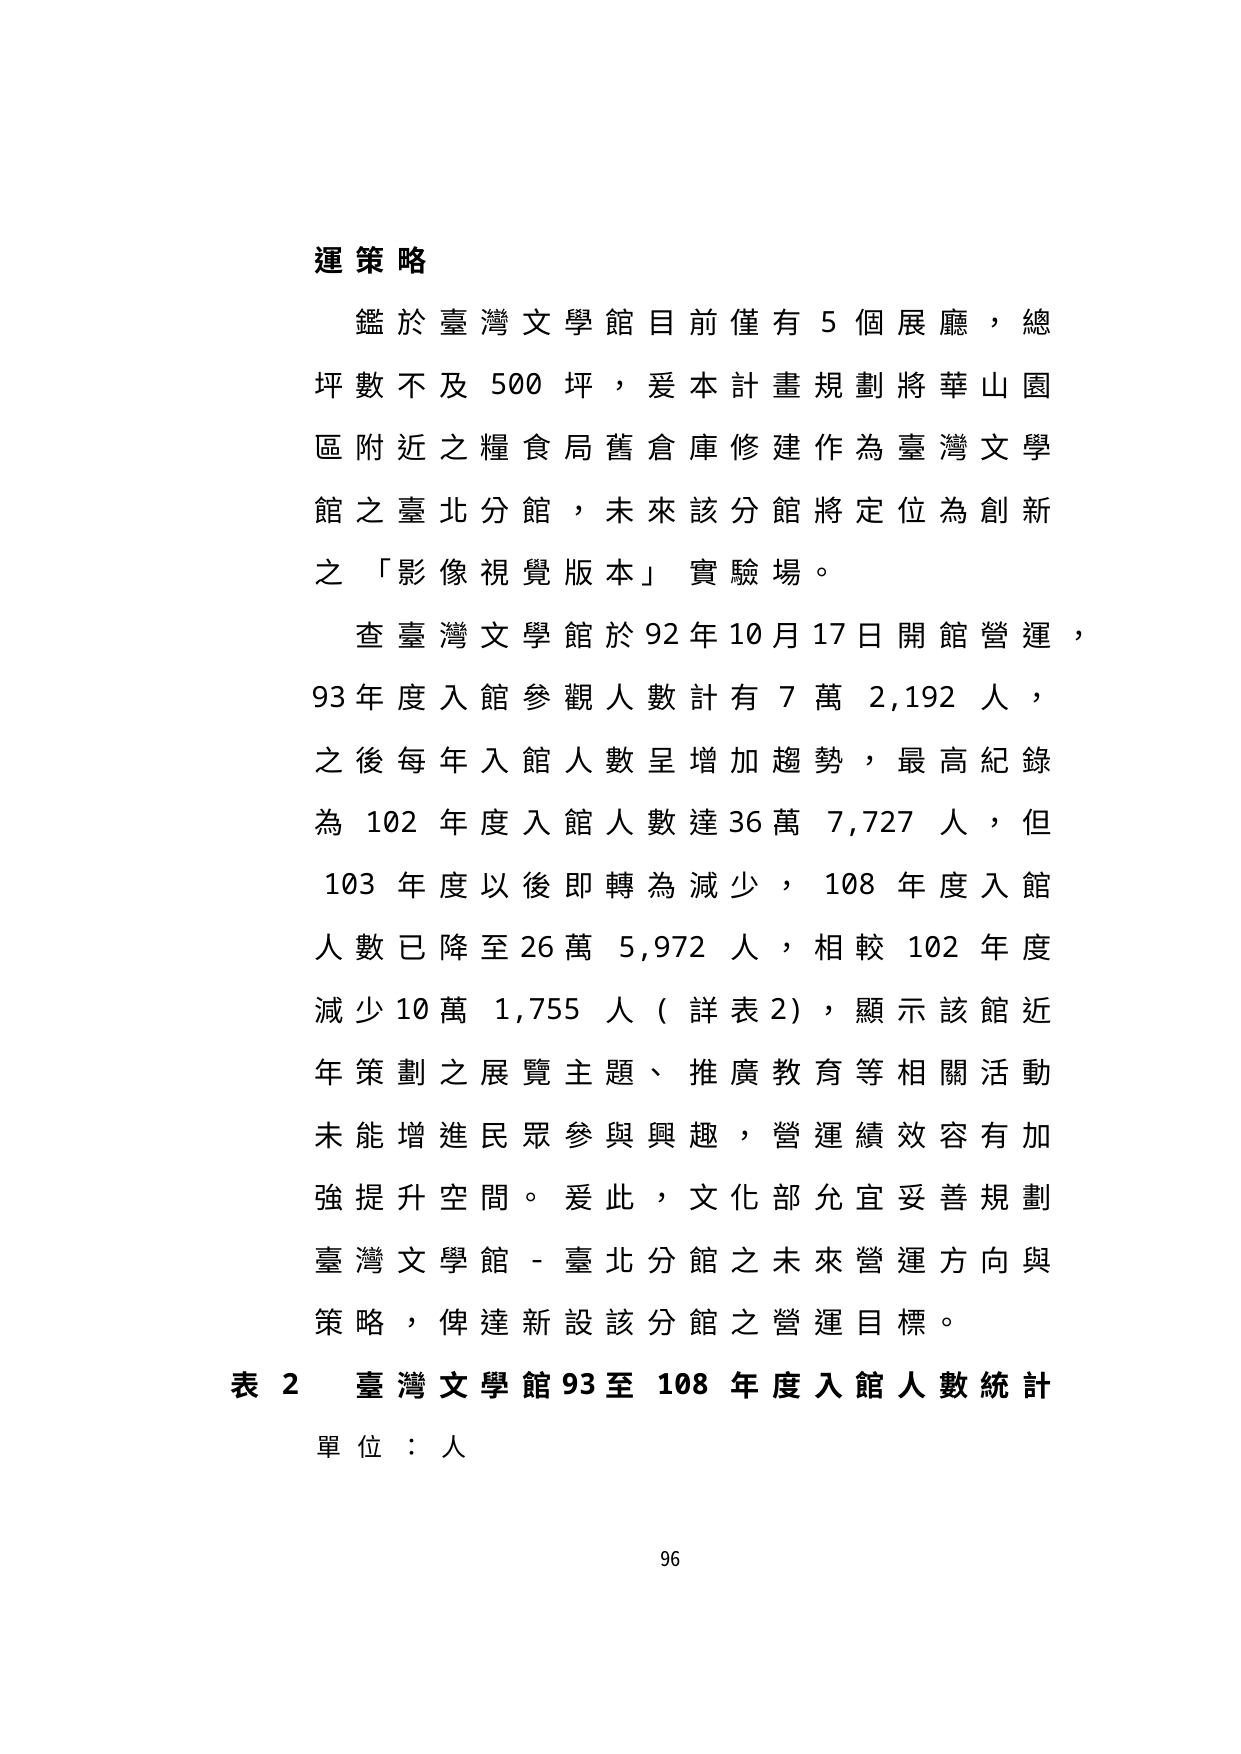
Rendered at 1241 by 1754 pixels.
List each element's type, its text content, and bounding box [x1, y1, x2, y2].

text 查臺灣文學館於92年10月17日開館營運，93年度入館參觀人數計有7萬2,192人，之後每年入館人數呈增加趨勢，最高紀錄為102年度入館人數達36萬7,727人，但103年度以後即轉為減少，108年度入館人數已降至26萬5,972人，相較102年度減少10萬1,755人(詳表2)，顯示該館近年策劃之展覽主題、推廣教育等相關活動未能增進民眾參與興趣，營運績效容有加強提升空間。爰此，文化部允宜妥善規劃臺灣文學館-臺北分館之未來營運方向與策略，俾達新設該分館之營運目標。 [271, 592, 1058, 1342]
text 鑑於臺灣文學館目前僅有5個展廳，總坪數不及500坪，爰本計畫規劃將華山園區附近之糧食局舊倉庫修建作為臺灣文學館之臺北分館，未來該分館將定位為創新之「影像視覺版本」實驗場。 [271, 279, 1058, 592]
text 運策略 [242, 217, 1058, 279]
text 表2 臺灣文學館93至108年度入館人數統計 單位：人 [184, 1342, 1086, 1467]
